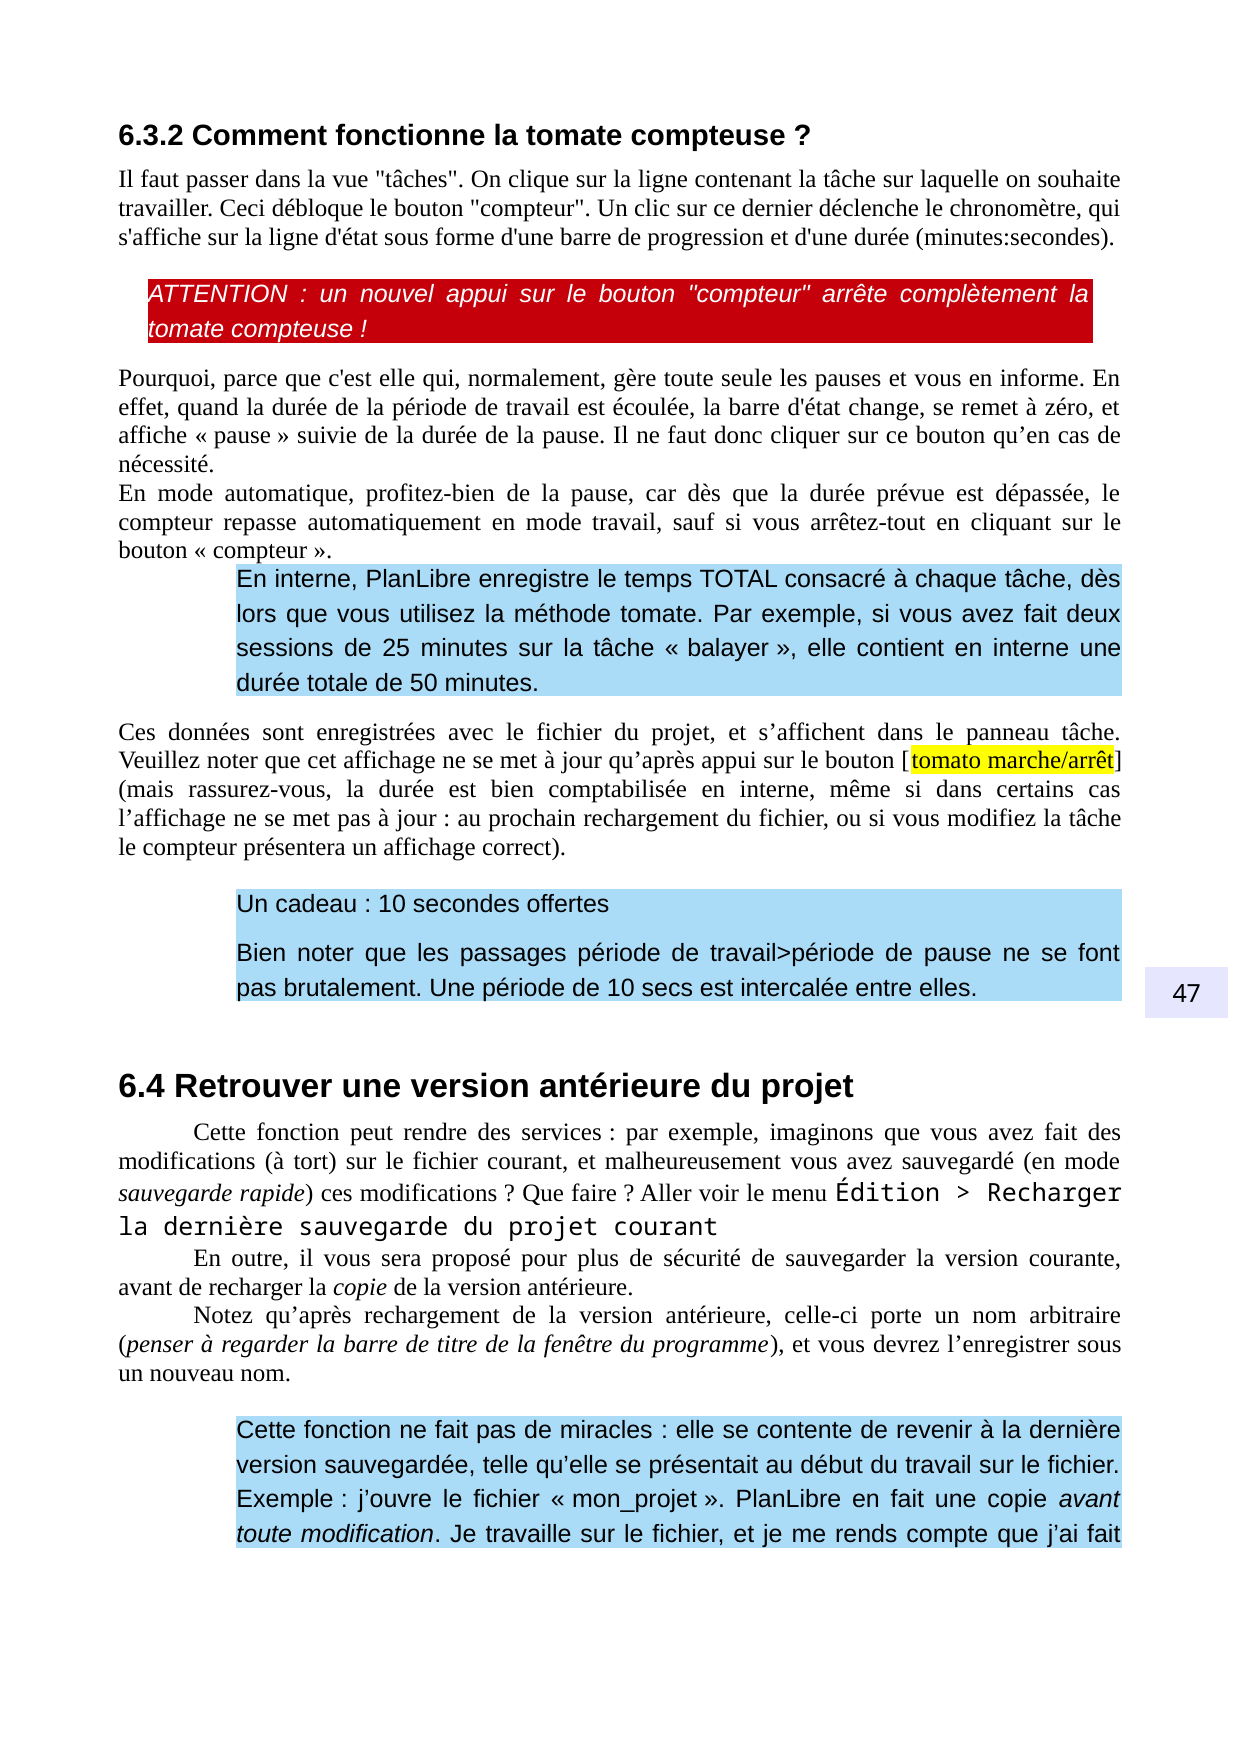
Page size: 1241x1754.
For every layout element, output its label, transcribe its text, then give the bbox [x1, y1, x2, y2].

text En interne, PlanLibre enregistre le temps TOTAL consacré à chaque tâche, dès lors que vous utilisez la méthode tomate. Par exemple, si vous avez fait deux sessions de 25 minutes sur la tâche « balayer », elle contient en interne une durée totale de 50 minutes. [236, 564, 1122, 696]
text En mode automatique, profitez-bien de la pause, car dès que la durée prévue est dépassée, le compteur repasse automatiquement en mode travail, sauf si vous arrêtez-tout en cliquant sur le bouton « compteur ». [118, 478, 1122, 564]
text Cette fonction ne fait pas de miracles : elle se contente de revenir à la dernière version sauvegardée, telle qu’elle se présentait au début du travail sur le fichier. Exemple : j’ouvre le fichier « mon_projet ». PlanLibre en fait une copie avant toute modification. Je travaille sur le fichier, et je me rends compte que j’ai fait [236, 1416, 1122, 1548]
text Il faut passer dans la vue "tâches". On clique sur la ligne contenant la tâche sur laquelle on souhaite travailler. Ceci débloque le bouton "compteur". Un clic sur ce dernier déclenche le chronomètre, qui s'affiche sur la ligne d'état sous forme d'une barre de progression et d'une durée (minutes:secondes). [118, 164, 1122, 251]
text En outre, il vous sera proposé pour plus de sécurité de sauvegarder la version courante, avant de recharger la copie de la version antérieure. [118, 1243, 1122, 1301]
text Cette fonction peut rendre des services : par exemple, imaginons que vous avez fait des modifications (à tort) sur le fichier courant, et malheureusement vous avez sauvegardé (en mode sauvegarde rapide) ces modifications ? Que faire ? Aller voir le menu Édition > Recharger la dernière sauvegarde du projet courant [118, 1117, 1122, 1243]
text ATTENTION : un nouvel appui sur le bouton "compteur" arrête complètement la tomate compteuse ! [148, 279, 1093, 343]
subtitle 6.4 Retrouver une version antérieure du projet [118, 1066, 1122, 1105]
subtitle 6.3.2 Comment fonctionne la tomate compteuse ? [118, 118, 1122, 152]
text Notez qu’après rechargement de la version antérieure, celle-ci porte un nom arbitraire (penser à regarder la barre de titre de la fenêtre du programme), et vous devrez l’enregistrer sous un nouveau nom. [118, 1301, 1122, 1387]
text Un cadeau : 10 secondes offertes [236, 889, 1122, 918]
text Ces données sont enregistrées avec le fichier du projet, et s’affichent dans le panneau tâche. Veuillez noter que cet affichage ne se met à jour qu’après appui sur le bouton [tomato marche/arrêt] (mais rassurez-vous, la durée est bien comptabilisée en interne, même si dans certains cas l’affichage ne se met pas à jour : au prochain rechargement du fichier, ou si vous modifiez la tâche le compteur présentera un affichage correct). [118, 717, 1122, 860]
text Bien noter que les passages période de travail>période de pause ne se font pas brutalement. Une période de 10 secs est intercalée entre elles. [236, 938, 1122, 1001]
text Pourquoi, parce que c'est elle qui, normalement, gère toute seule les pauses et vous en informe. En effet, quand la durée de la période de travail est écoulée, la barre d'état change, se remet à zéro, et affiche « pause » suivie de la durée de la pause. Il ne faut donc cliquer sur ce bouton qu’en cas de nécessité. [118, 363, 1122, 478]
